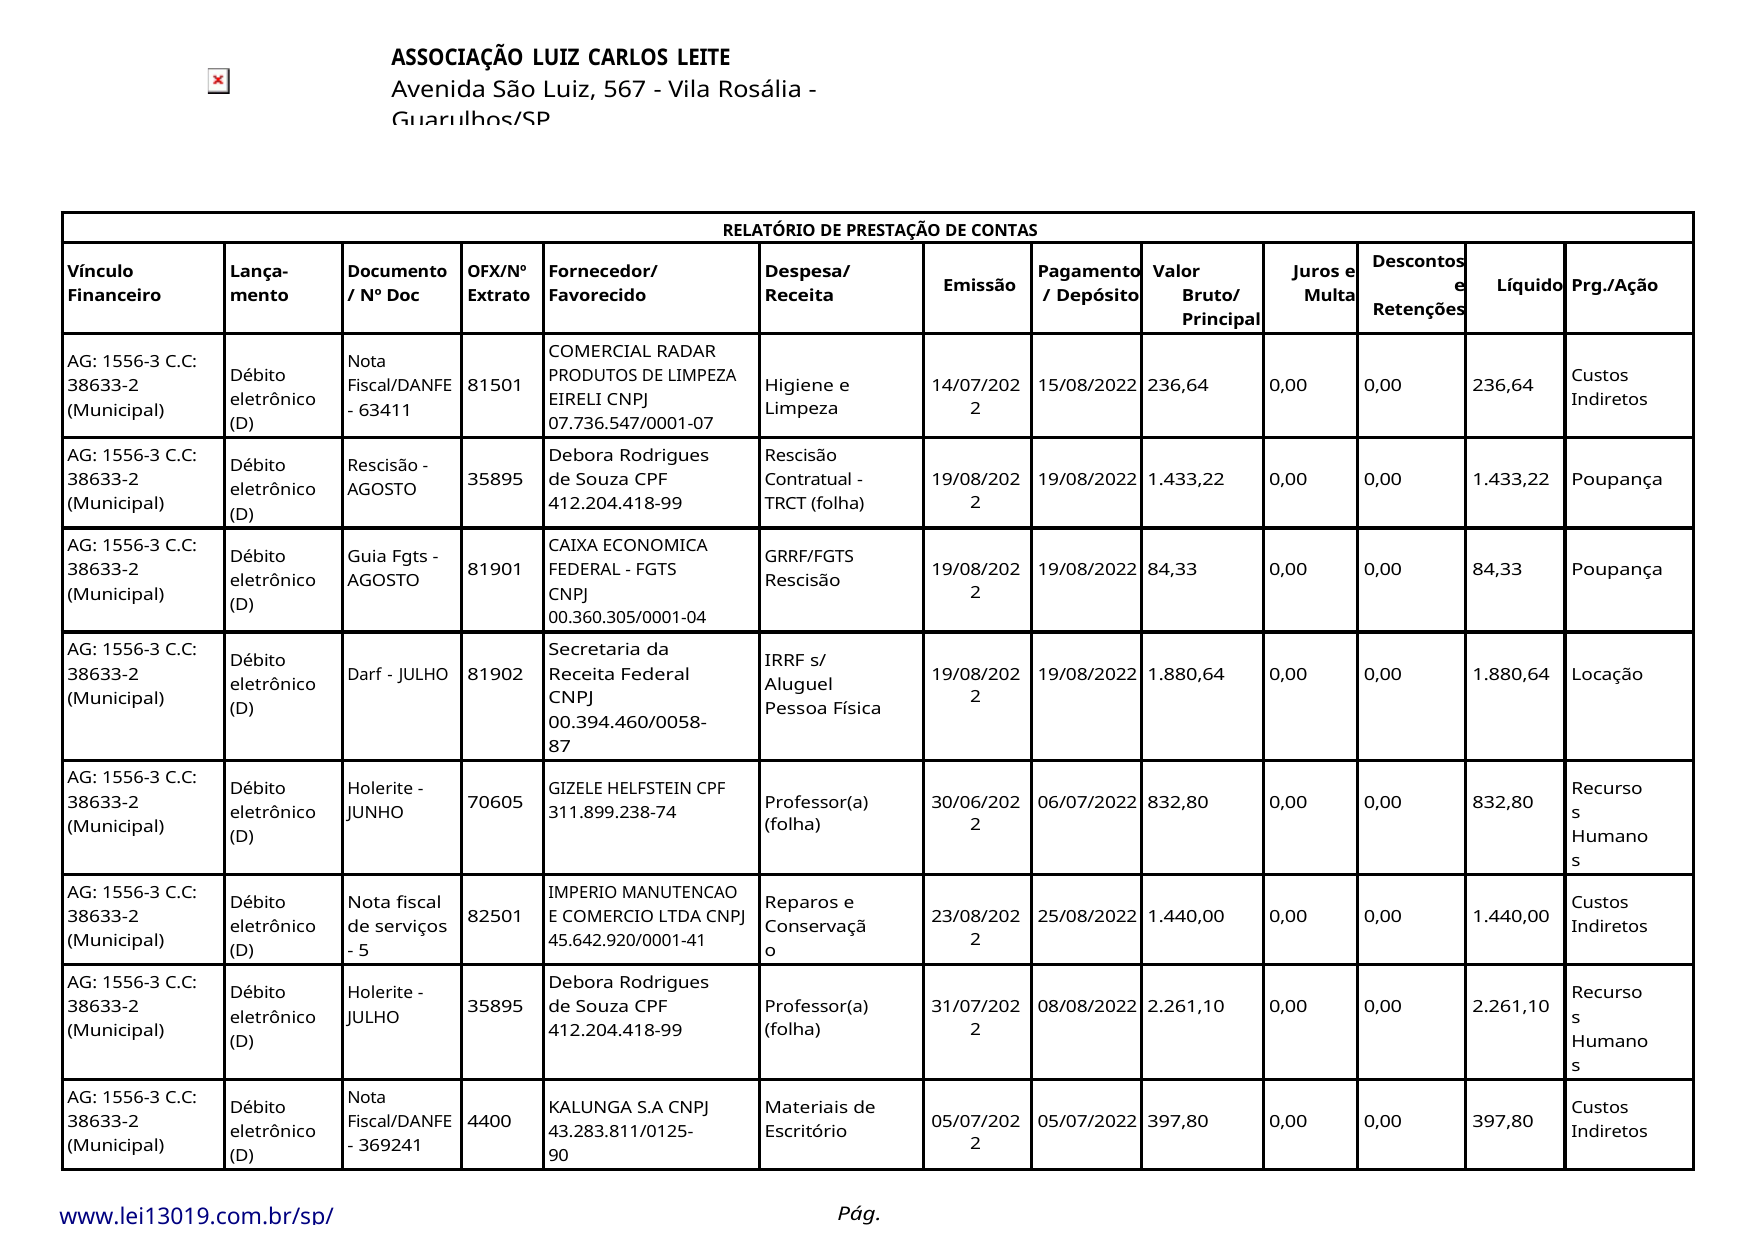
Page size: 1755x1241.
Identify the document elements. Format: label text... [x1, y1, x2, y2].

table_cell 25/08/2022 [1033, 876, 1140, 963]
table_cell Holerite - JUNHO [344, 762, 460, 873]
table_cell Custos Indiretos [1567, 876, 1692, 963]
table_cell 0,00 [1359, 439, 1464, 526]
table_cell Lança- mento [226, 244, 341, 332]
table_cell 0,00 [1265, 634, 1356, 758]
table_cell Professor(a) (folha) [761, 762, 922, 873]
table_cell 397,80 [1467, 1081, 1563, 1168]
table_cell 19/08/2022 [925, 634, 1030, 758]
table_cell Valor Bruto/ Principal [1143, 244, 1262, 332]
table_cell 0,00 [1265, 439, 1356, 526]
table_cell Nota Fiscal/DANFE - 369241 [344, 1081, 460, 1168]
table_cell GIZELE HELFSTEIN CPF 311.899.238-74 [545, 762, 758, 873]
table_cell Débito eletrônico (D) [226, 634, 341, 758]
table_cell 397,80 [1143, 1081, 1262, 1168]
table_cell AG: 1556-3 C.C: 38633-2 (Municipal) [64, 439, 223, 526]
table_cell 0,00 [1359, 634, 1464, 758]
table_cell Poupança [1567, 530, 1692, 630]
table_cell 81902 [463, 634, 542, 758]
table_cell Emissão [925, 244, 1030, 332]
table_cell 30/06/2022 [925, 762, 1030, 873]
table_header RELATÓRIO DE PRESTAÇÃO DE CONTAS [64, 214, 1692, 241]
table_cell 84,33 [1143, 530, 1262, 630]
table_cell 1.440,00 [1143, 876, 1262, 963]
table_cell 19/08/2022 [1033, 530, 1140, 630]
table_cell Custos Indiretos [1567, 1081, 1692, 1168]
table_cell 0,00 [1359, 530, 1464, 630]
table_cell Rescisão Contratual - TRCT (folha) [761, 439, 922, 526]
table_cell Débito eletrônico (D) [226, 762, 341, 873]
table_cell 05/07/2022 [1033, 1081, 1140, 1168]
table_cell Débito eletrônico (D) [226, 966, 341, 1078]
table_cell Débito eletrônico (D) [226, 876, 341, 963]
table_cell CAIXA ECONOMICA FEDERAL - FGTS CNPJ 00.360.305/0001-04 [545, 530, 758, 630]
table_cell Débito eletrônico (D) [226, 335, 341, 436]
table_cell 23/08/2022 [925, 876, 1030, 963]
table_cell Prg./Ação [1567, 244, 1692, 332]
table_cell 236,64 [1467, 335, 1563, 436]
table_cell Materiais de Escritório [761, 1081, 922, 1168]
table_cell Vínculo Financeiro [64, 244, 223, 332]
table_cell Líquido [1467, 244, 1563, 332]
table_cell Juros e Multa [1265, 244, 1356, 332]
table_cell Descontos e Retenções [1359, 244, 1464, 332]
table_cell Recursos Humanos [1567, 762, 1692, 873]
table_cell OFX/Nº Extrato [463, 244, 542, 332]
table_cell Higiene e Limpeza [761, 335, 922, 436]
table_cell 84,33 [1467, 530, 1563, 630]
table_cell COMERCIAL RADAR PRODUTOS DE LIMPEZA EIRELI CNPJ 07.736.547/0001-07 [545, 335, 758, 436]
table_cell 81901 [463, 530, 542, 630]
table_cell 832,80 [1467, 762, 1563, 873]
table_cell AG: 1556-3 C.C: 38633-2 (Municipal) [64, 530, 223, 630]
table_cell AG: 1556-3 C.C: 38633-2 (Municipal) [64, 335, 223, 436]
table_cell 0,00 [1359, 876, 1464, 963]
table_cell 0,00 [1359, 1081, 1464, 1168]
table_cell 1.433,22 [1467, 439, 1563, 526]
table_cell Debora Rodrigues de Souza CPF 412.204.418-99 [545, 966, 758, 1078]
table_cell 0,00 [1359, 335, 1464, 436]
table_cell 15/08/2022 [1033, 335, 1140, 436]
table_cell IMPERIO MANUTENCAO E COMERCIO LTDA CNPJ 45.642.920/0001-41 [545, 876, 758, 963]
table_cell 14/07/2022 [925, 335, 1030, 436]
table_cell 0,00 [1265, 1081, 1356, 1168]
table_cell 236,64 [1143, 335, 1262, 436]
table_cell Débito eletrônico (D) [226, 530, 341, 630]
table_cell AG: 1556-3 C.C: 38633-2 (Municipal) [64, 1081, 223, 1168]
table_cell Darf - JULHO [344, 634, 460, 758]
table_cell Debora Rodrigues de Souza CPF 412.204.418-99 [545, 439, 758, 526]
table_cell 4400 [463, 1081, 542, 1168]
table_cell 0,00 [1359, 966, 1464, 1078]
table_cell Débito eletrônico (D) [226, 439, 341, 526]
table_cell 35895 [463, 439, 542, 526]
table_cell 1.880,64 [1467, 634, 1563, 758]
table_cell GRRF/FGTS Rescisão [761, 530, 922, 630]
table_cell 19/08/2022 [925, 530, 1030, 630]
table_cell 1.433,22 [1143, 439, 1262, 526]
table_cell 70605 [463, 762, 542, 873]
table_cell 0,00 [1265, 530, 1356, 630]
table_cell 2.261,10 [1467, 966, 1563, 1078]
table_cell 19/08/2022 [925, 439, 1030, 526]
table_cell 35895 [463, 966, 542, 1078]
table_cell Holerite - JULHO [344, 966, 460, 1078]
table_cell AG: 1556-3 C.C: 38633-2 (Municipal) [64, 876, 223, 963]
table_cell Guia Fgts - AGOSTO [344, 530, 460, 630]
table_cell 2.261,10 [1143, 966, 1262, 1078]
table_cell Rescisão - AGOSTO [344, 439, 460, 526]
table_cell Recursos Humanos [1567, 966, 1692, 1078]
table_cell Secretaria da Receita Federal CNPJ 00.394.460/0058-87 [545, 634, 758, 758]
table_cell Fornecedor/ Favorecido [545, 244, 758, 332]
table_cell Débito eletrônico (D) [226, 1081, 341, 1168]
table_cell Custos Indiretos [1567, 335, 1692, 436]
table_cell 0,00 [1265, 335, 1356, 436]
table_cell 82501 [463, 876, 542, 963]
table_cell Nota Fiscal/DANFE - 63411 [344, 335, 460, 436]
table_cell 81501 [463, 335, 542, 436]
table_cell 1.440,00 [1467, 876, 1563, 963]
table_cell AG: 1556-3 C.C: 38633-2 (Municipal) [64, 966, 223, 1078]
table_cell 19/08/2022 [1033, 439, 1140, 526]
table_cell Poupança [1567, 439, 1692, 526]
table_cell 19/08/2022 [1033, 634, 1140, 758]
table_cell IRRF s/ Aluguel Pessoa Física [761, 634, 922, 758]
table_cell AG: 1556-3 C.C: 38633-2 (Municipal) [64, 762, 223, 873]
table_cell AG: 1556-3 C.C: 38633-2 (Municipal) [64, 634, 223, 758]
table_cell KALUNGA S.A CNPJ 43.283.811/0125-90 [545, 1081, 758, 1168]
table_cell 1.880,64 [1143, 634, 1262, 758]
table_cell 06/07/2022 [1033, 762, 1140, 873]
table_cell 0,00 [1265, 762, 1356, 873]
table_cell Documento / Nº Doc [344, 244, 460, 332]
table_cell 0,00 [1265, 966, 1356, 1078]
table_cell 08/08/2022 [1033, 966, 1140, 1078]
table_cell 31/07/2022 [925, 966, 1030, 1078]
table_cell Reparos e Conservação [761, 876, 922, 963]
table_cell Nota ﬁscal de serviços - 5 [344, 876, 460, 963]
table_cell 832,80 [1143, 762, 1262, 873]
table_cell Professor(a) (folha) [761, 966, 922, 1078]
table_cell 05/07/2022 [925, 1081, 1030, 1168]
table_cell 0,00 [1359, 762, 1464, 873]
table_cell Pagamento / Depósito [1033, 244, 1140, 332]
table_cell 0,00 [1265, 876, 1356, 963]
table_cell Locação [1567, 634, 1692, 758]
table_cell Despesa/ Receita [761, 244, 922, 332]
